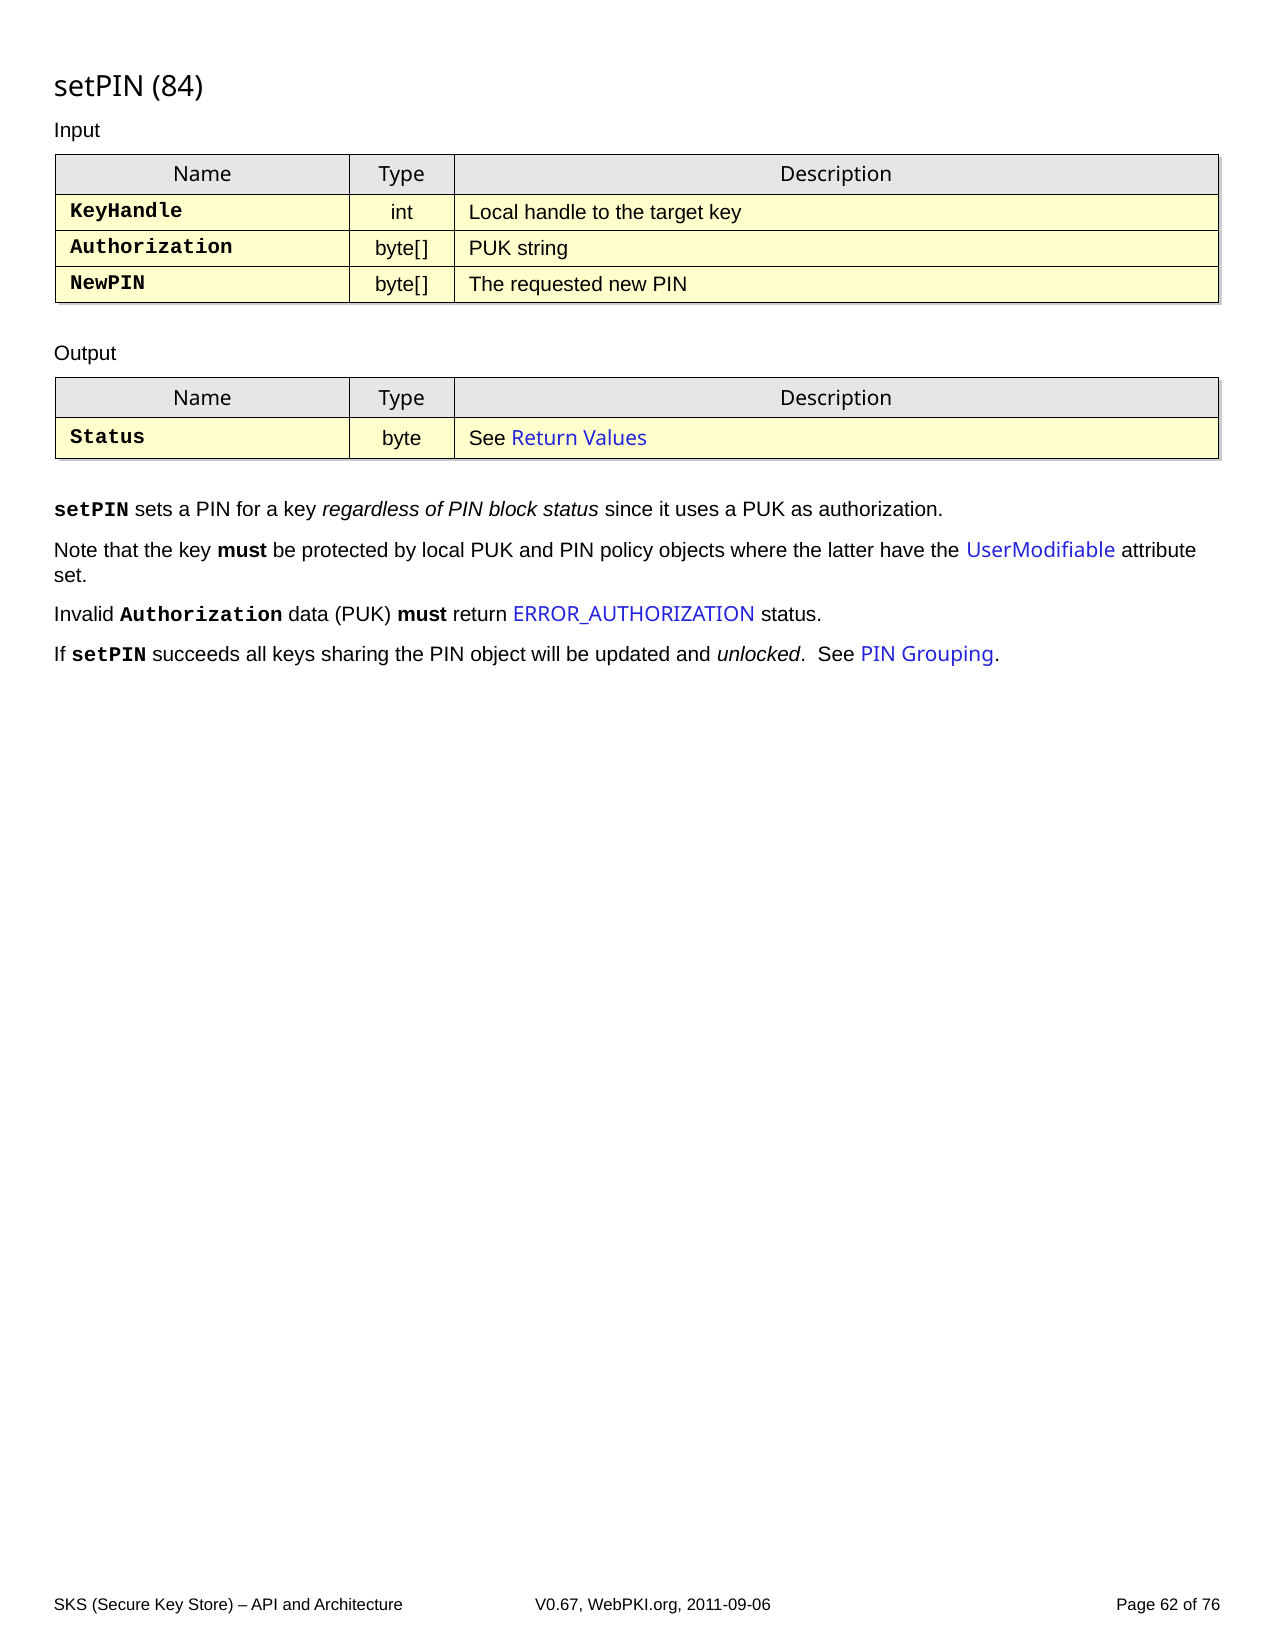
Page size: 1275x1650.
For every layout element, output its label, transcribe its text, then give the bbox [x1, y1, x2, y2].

table_cell byte [350, 418, 454, 458]
table_header Description [455, 155, 1218, 194]
text Output [54, 341, 1221, 365]
table_cell Local handle to the target key [455, 195, 1218, 230]
table_cell PUK string [455, 231, 1218, 266]
table_cell Status [56, 418, 349, 458]
table_header Name [56, 155, 349, 194]
text Note that the key must be protected by local PUK and PIN policy objects where the latter have the UserModifiable attribute set. [54, 535, 1221, 587]
table_cell NewPIN [56, 267, 349, 302]
table_cell KeyHandle [56, 195, 349, 230]
table_header Description [455, 378, 1218, 417]
table_cell The requested new PIN [455, 267, 1218, 302]
subtitle setPIN (84) [54, 66, 1221, 105]
text If setPIN succeeds all keys sharing the PIN object will be updated and unlocked. See PIN Grouping. [54, 639, 1221, 668]
text setPIN sets a PIN for a key regardless of PIN block status since it uses a PUK as authorization. [54, 497, 1221, 523]
text Invalid Authorization data (PUK) must return ERROR_AUTHORIZATION status. [54, 599, 1221, 627]
text Input [54, 118, 1221, 142]
table_header Type [350, 155, 454, 194]
table_cell Authorization [56, 231, 349, 266]
table_cell See Return Values [455, 418, 1218, 458]
table_header Name [56, 378, 349, 417]
table_cell byte⁮[ ] [350, 231, 454, 266]
table_cell int [350, 195, 454, 230]
table_cell byte⁮[ ] [350, 267, 454, 302]
table_header Type [350, 378, 454, 417]
